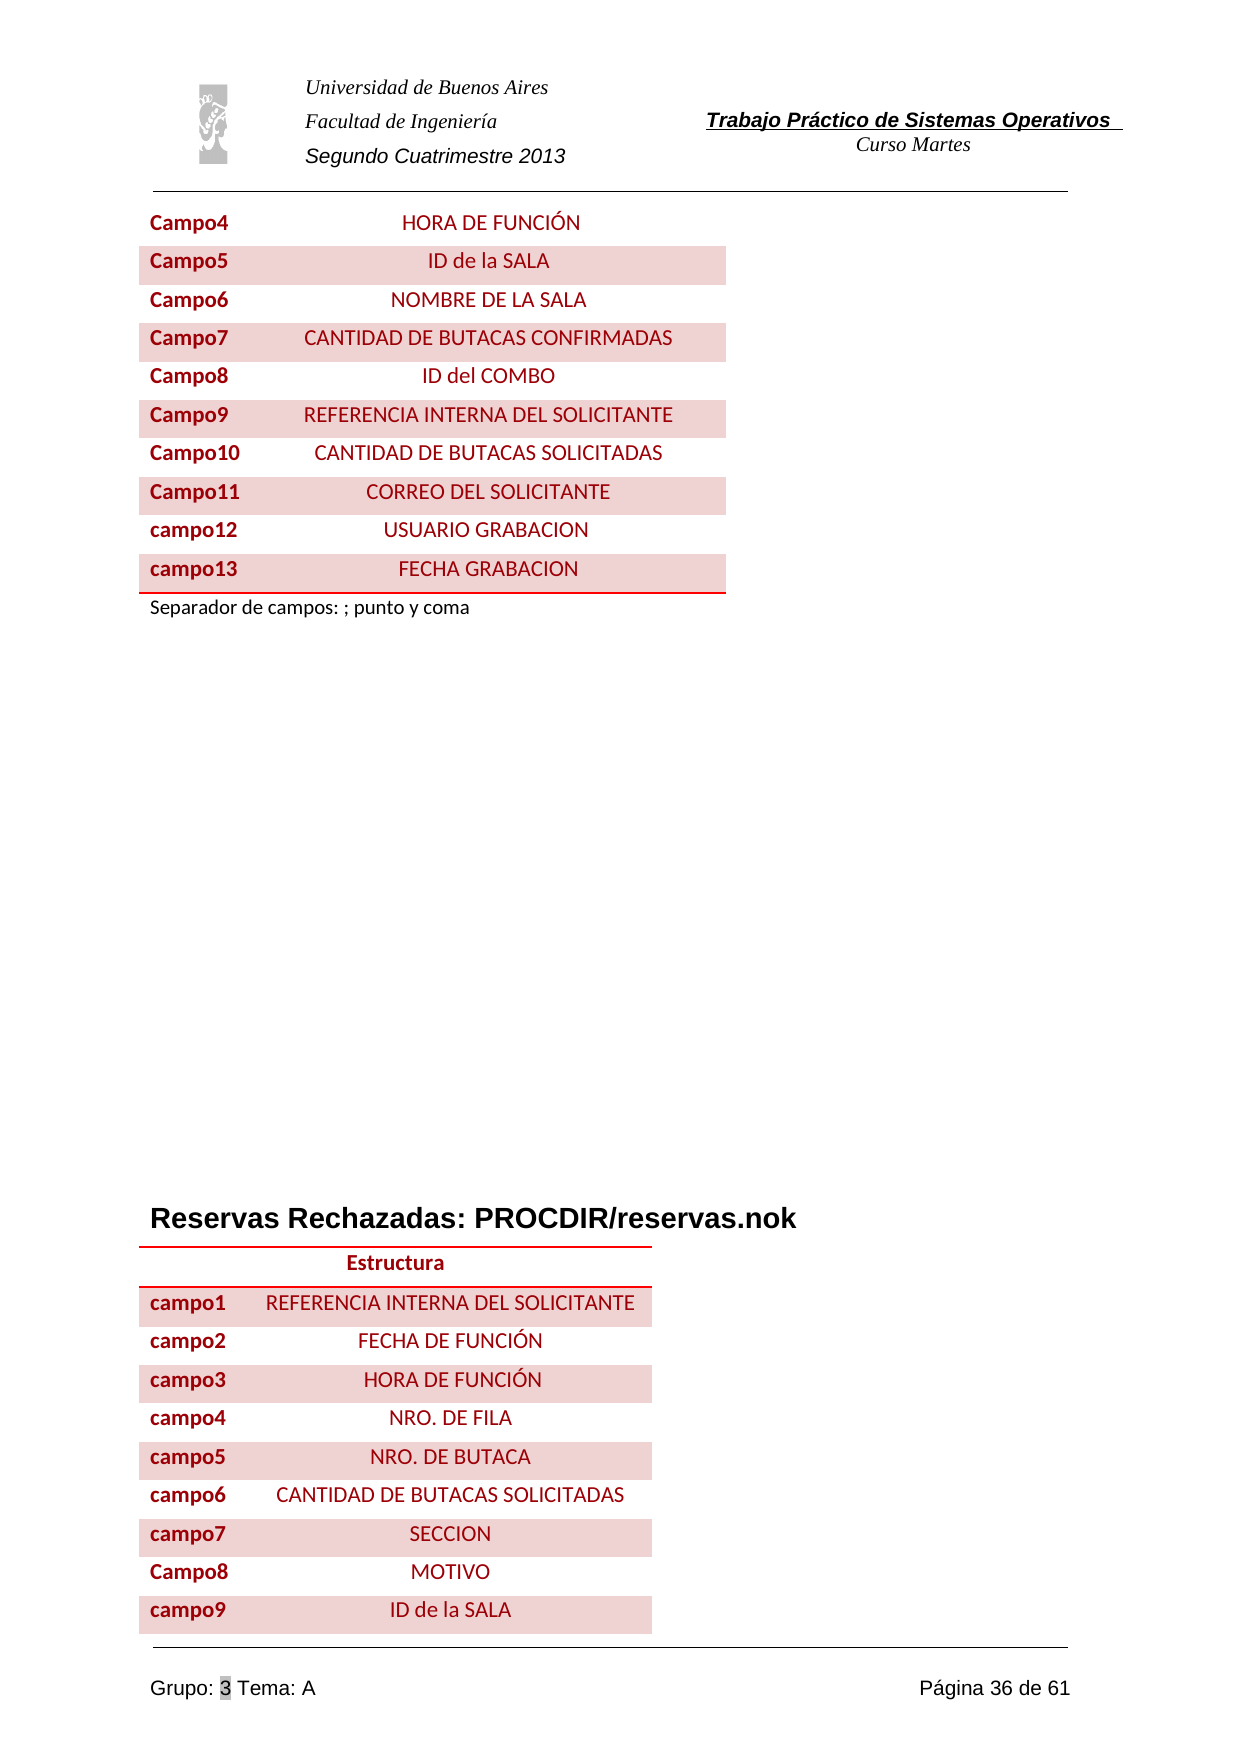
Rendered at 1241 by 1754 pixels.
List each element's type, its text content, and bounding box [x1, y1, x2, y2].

table_cell NRO. DE FILA [249, 1404, 652, 1442]
table_cell CANTIDAD DE BUTACAS SOLICITADAS [251, 439, 726, 477]
table_cell Campo10 [139, 439, 251, 477]
text Separador de campos: ; punto y coma [150, 594, 1090, 620]
table_cell ID del COMBO [251, 362, 726, 400]
table_cell Campo9 [139, 400, 251, 438]
table_cell USUARIO GRABACION [251, 515, 726, 554]
table_cell Campo4 [139, 208, 251, 246]
table_cell HORA DE FUNCIÓN [251, 208, 726, 246]
table_cell Campo11 [139, 477, 251, 515]
table_cell Campo8 [139, 1557, 249, 1596]
table_cell HORA DE FUNCIÓN [249, 1365, 652, 1403]
table_cell REFERENCIA INTERNA DEL SOLICITANTE [249, 1288, 652, 1327]
table_cell campo9 [139, 1596, 249, 1634]
table_header Estructura [139, 1248, 652, 1286]
table_cell campo13 [139, 554, 251, 592]
table_cell CORREO DEL SOLICITANTE [251, 477, 726, 515]
table_cell campo2 [139, 1327, 249, 1365]
table_cell CANTIDAD DE BUTACAS CONFIRMADAS [251, 323, 726, 362]
table_cell NRO. DE BUTACA [249, 1442, 652, 1480]
table_cell CANTIDAD DE BUTACAS SOLICITADAS [249, 1480, 652, 1519]
table_cell MOTIVO [249, 1557, 652, 1596]
table_cell ID de la SALA [251, 246, 726, 285]
table_cell campo4 [139, 1404, 249, 1442]
text Reservas Rechazadas: PROCDIR/reservas.nok [150, 1202, 1090, 1235]
table_cell SECCION [249, 1519, 652, 1557]
table_cell FECHA DE FUNCIÓN [249, 1327, 652, 1365]
table_cell campo7 [139, 1519, 249, 1557]
table_cell NOMBRE DE LA SALA [251, 285, 726, 323]
table_cell campo12 [139, 515, 251, 554]
table_cell Campo5 [139, 246, 251, 285]
table_cell Campo8 [139, 362, 251, 400]
table_cell campo3 [139, 1365, 249, 1403]
table_cell Campo7 [139, 323, 251, 362]
picture [198, 82, 231, 166]
table_cell ID de la SALA [249, 1596, 652, 1634]
table_cell Campo6 [139, 285, 251, 323]
table_cell REFERENCIA INTERNA DEL SOLICITANTE [251, 400, 726, 438]
table_cell campo5 [139, 1442, 249, 1480]
table_cell campo1 [139, 1288, 249, 1327]
table_cell campo6 [139, 1480, 249, 1519]
table_cell FECHA GRABACION [251, 554, 726, 592]
